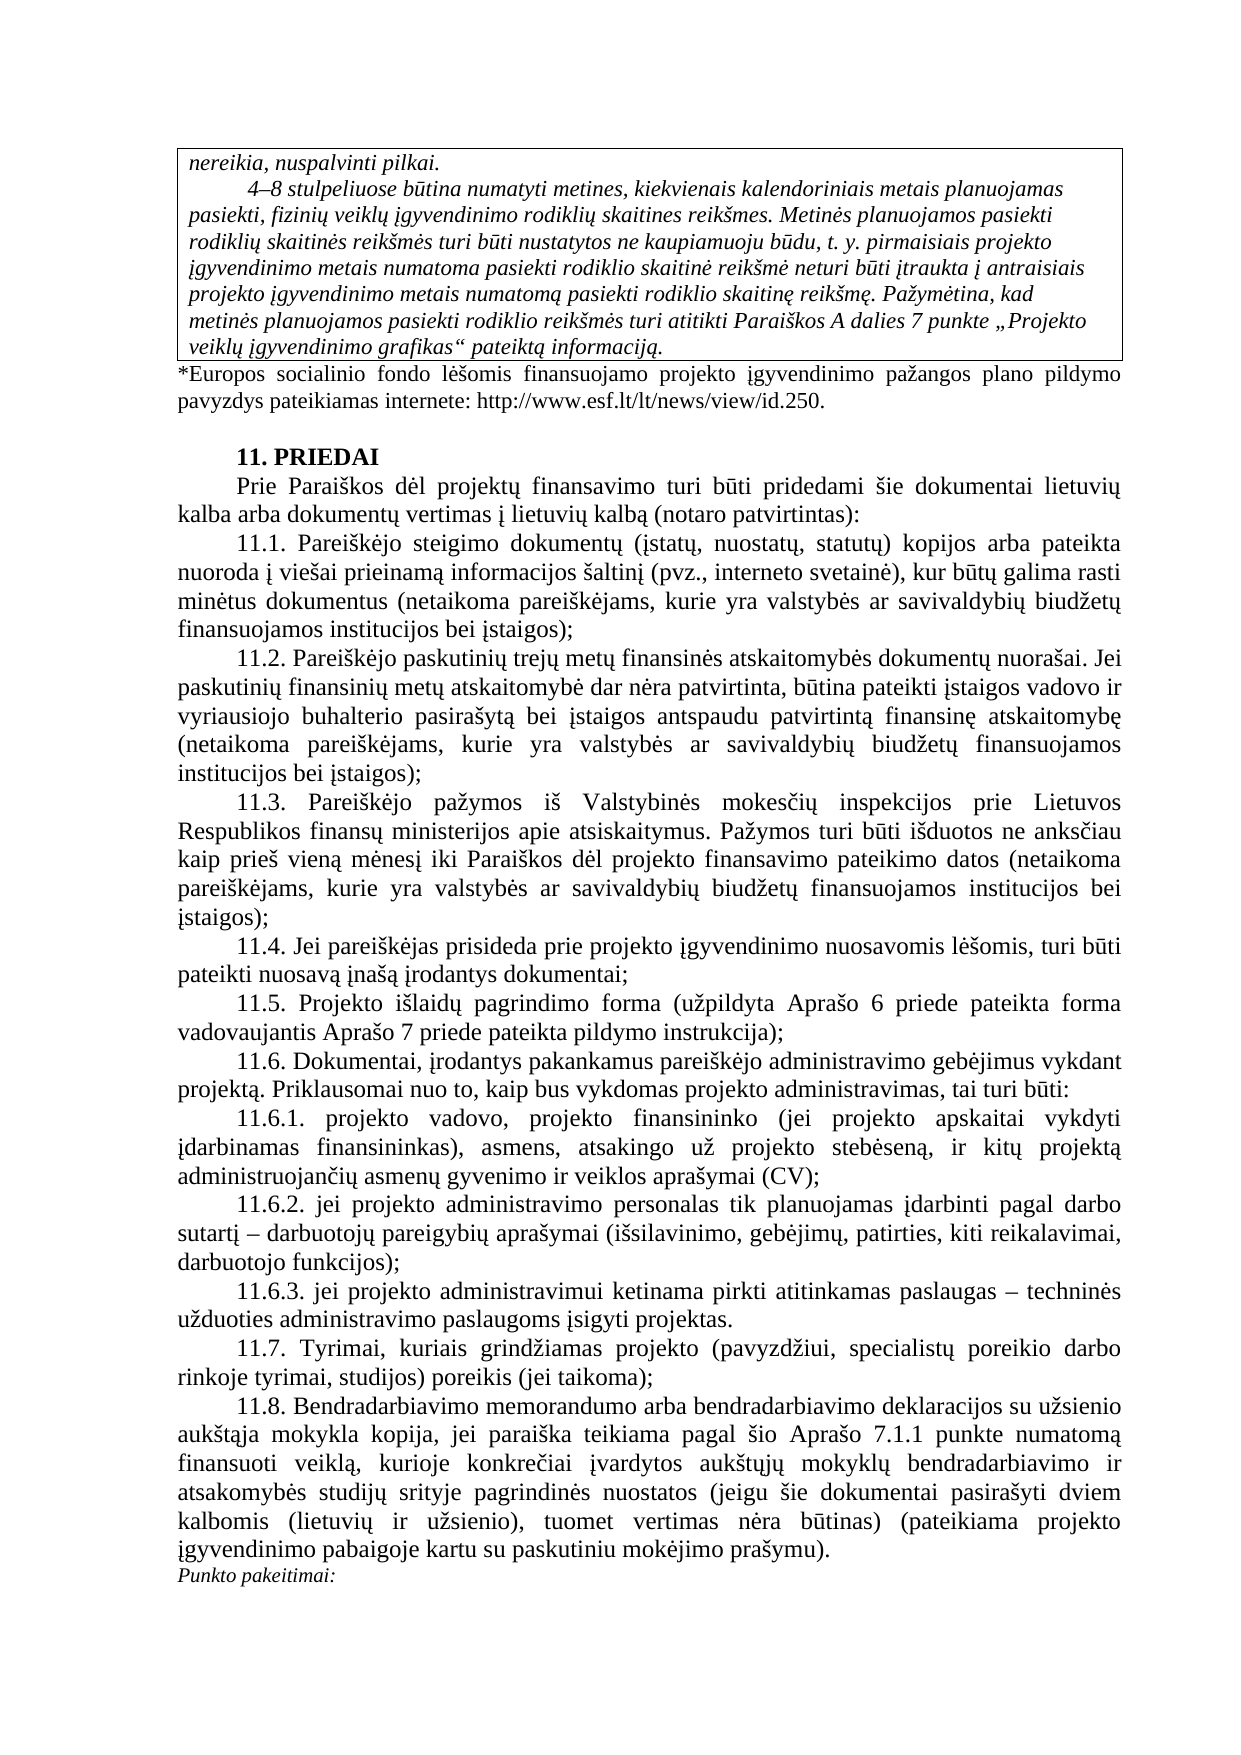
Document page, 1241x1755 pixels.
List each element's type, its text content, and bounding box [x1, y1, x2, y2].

text 11.7. Tyrimai, kuriais grindžiamas projekto (pavyzdžiui, specialistų poreikio darbo rinkoje tyrimai, studijos) poreikis (jei taikoma); [177, 1333, 1122, 1391]
text *Europos socialinio fondo lėšomis finansuojamo projekto įgyvendinimo pažangos plano pildymo pavyzdys pateikiamas internete: http://www.esf.lt/lt/news/view/id.250. [177, 361, 1122, 413]
text 11.8. Bendradarbiavimo memorandumo arba bendradarbiavimo deklaracijos su užsienio aukštąja mokykla kopija, jei paraiška teikiama pagal šio Aprašo 7.1.1 punkte numatomą finansuoti veiklą, kurioje konkrečiai įvardytos aukštųjų mokyklų bendradarbiavimo ir atsakomybės studijų srityje pagrindinės nuostatos (jeigu šie dokumentai pasirašyti dviem kalbomis (lietuvių ir užsienio), tuomet vertimas nėra būtinas) (pateikiama projekto įgyvendinimo pabaigoje kartu su paskutiniu mokėjimo prašymu). [177, 1391, 1122, 1563]
text 11.2. Pareiškėjo paskutinių trejų metų finansinės atskaitomybės dokumentų nuorašai. Jei paskutinių finansinių metų atskaitomybė dar nėra patvirtinta, būtina pateikti įstaigos vadovo ir vyriausiojo buhalterio pasirašytą bei įstaigos antspaudu patvirtintą finansinę atskaitomybę (netaikoma pareiškėjams, kurie yra valstybės ar savivaldybių biudžetų finansuojamos institucijos bei įstaigos); [177, 643, 1122, 787]
text 11.6.2. jei projekto administravimo personalas tik planuojamas įdarbinti pagal darbo sutartį – darbuotojų pareigybių aprašymai (išsilavinimo, gebėjimų, patirties, kiti reikalavimai, darbuotojo funkcijos); [177, 1189, 1122, 1276]
text 11.6. Dokumentai, įrodantys pakankamus pareiškėjo administravimo gebėjimus vykdant projektą. Priklausomai nuo to, kaip bus vykdomas projekto administravimas, tai turi būti: [177, 1046, 1122, 1103]
text 11.1. Pareiškėjo steigimo dokumentų (įstatų, nuostatų, statutų) kopijos arba pateikta nuoroda į viešai prieinamą informacijos šaltinį (pvz., interneto svetainė), kur būtų galima rasti minėtus dokumentus (netaikoma pareiškėjams, kurie yra valstybės ar savivaldybių biudžetų finansuojamos institucijos bei įstaigos); [177, 528, 1122, 643]
text 11. PRIEDAI [177, 442, 1122, 471]
text 11.6.1. projekto vadovo, projekto finansininko (jei projekto apskaitai vykdyti įdarbinamas finansininkas), asmens, atsakingo už projekto stebėseną, ir kitų projektą administruojančių asmenų gyvenimo ir veiklos aprašymai (CV); [177, 1103, 1122, 1189]
text Prie Paraiškos dėl projektų finansavimo turi būti pridedami šie dokumentai lietuvių kalba arba dokumentų vertimas į lietuvių kalbą (notaro patvirtintas): [177, 471, 1122, 528]
text 11.4. Jei pareiškėjas prisideda prie projekto įgyvendinimo nuosavomis lėšomis, turi būti pateikti nuosavą įnašą įrodantys dokumentai; [177, 931, 1122, 988]
text Punkto pakeitimai: [177, 1563, 1122, 1587]
text 11.5. Projekto išlaidų pagrindimo forma (užpildyta Aprašo 6 priede pateikta forma vadovaujantis Aprašo 7 priede pateikta pildymo instrukcija); [177, 988, 1122, 1046]
table_cell nereikia, nuspalvinti pilkai. 4–8 stulpeliuose būtina numatyti metines, kiekvienais kalendoriniais metais planuojamas pasiekti, fizinių veiklų įgyvendinimo rodiklių skaitines reikšmes. Metinės planuojamos pasiekti rodiklių skaitinės reikšmės turi būti nustatytos ne kaupiamuoju būdu, t. y. pirmaisiais projekto įgyvendinimo metais numatoma pasiekti rodiklio skaitinė reikšmė neturi būti įtraukta į antraisiais projekto įgyvendinimo metais numatomą pasiekti rodiklio skaitinę reikšmę. Pažymėtina, kad metinės planuojamos pasiekti rodiklio reikšmės turi atitikti Paraiškos A dalies 7 punkte „Projekto veiklų įgyvendinimo grafikas“ pateiktą informaciją. [178, 149, 1122, 359]
text 11.6.3. jei projekto administravimui ketinama pirkti atitinkamas paslaugas – techninės užduoties administravimo paslaugoms įsigyti projektas. [177, 1276, 1122, 1333]
text 11.3. Pareiškėjo pažymos iš Valstybinės mokesčių inspekcijos prie Lietuvos Respublikos finansų ministerijos apie atsiskaitymus. Pažymos turi būti išduotos ne anksčiau kaip prieš vieną mėnesį iki Paraiškos dėl projekto finansavimo pateikimo datos (netaikoma pareiškėjams, kurie yra valstybės ar savivaldybių biudžetų finansuojamos institucijos bei įstaigos); [177, 787, 1122, 931]
